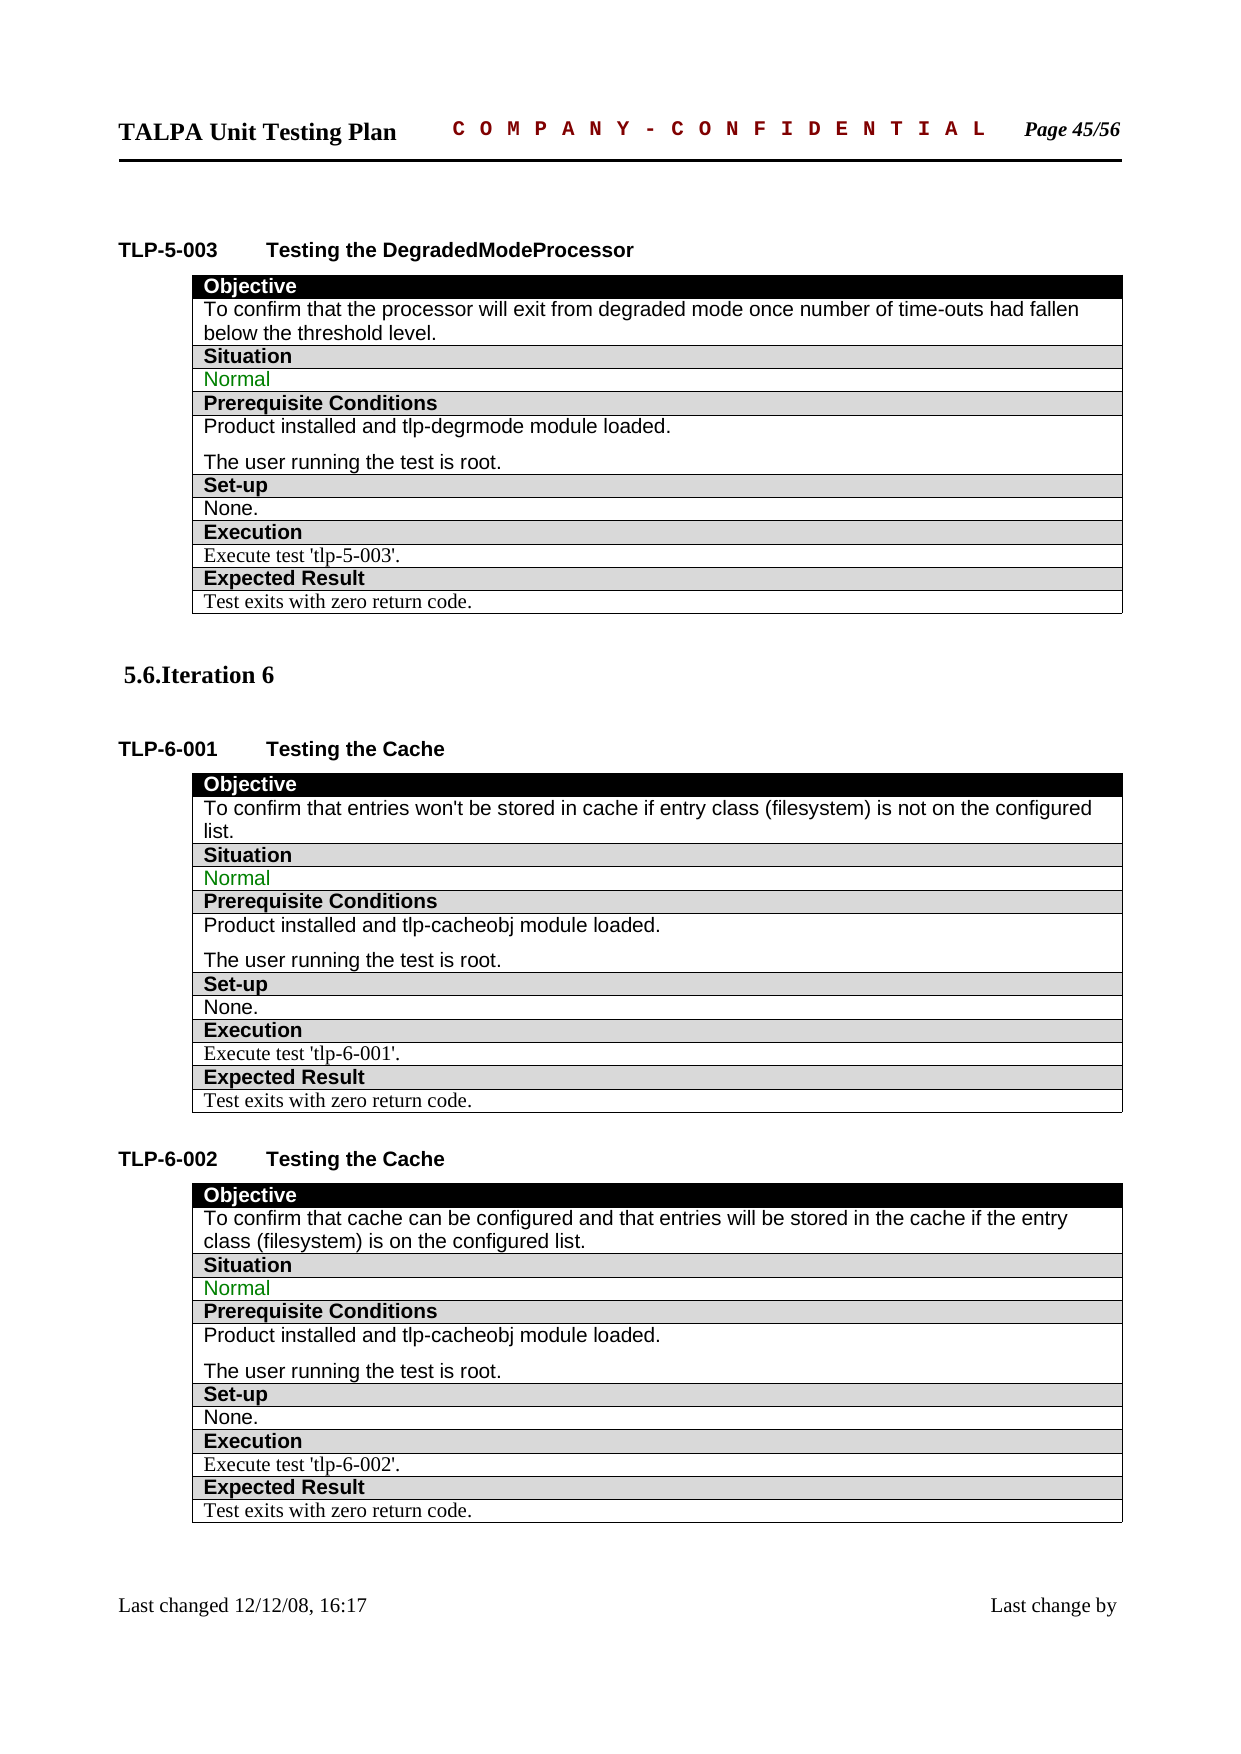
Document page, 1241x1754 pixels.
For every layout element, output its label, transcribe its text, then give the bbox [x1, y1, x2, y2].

table_cell Prerequisite Conditions [193, 891, 1122, 913]
table_cell Product installed and tlp-degrmode module loaded. The user running the test is root. [193, 416, 1122, 474]
table_cell To confirm that cache can be configured and that entries will be stored in the cache if the entry class (filesystem) is on the configured list. [193, 1208, 1122, 1253]
table_cell None. [193, 1407, 1122, 1429]
table_cell Expected Result [193, 1477, 1122, 1499]
table_cell To confirm that entries won't be stored in cache if entry class (filesystem) is not on the configured list. [193, 797, 1122, 843]
table_cell None. [193, 996, 1122, 1019]
table_cell Test exits with zero return code. [193, 1500, 1122, 1522]
table_header Objective [193, 774, 1122, 796]
table_cell Execute test 'tlp-6-002'. [193, 1454, 1122, 1476]
table_cell Expected Result [193, 568, 1122, 590]
text TLP-6-002 Testing the Cache [118, 1148, 1122, 1171]
table_cell Execution [193, 1430, 1122, 1453]
table_cell Normal [193, 1278, 1122, 1300]
table_cell Set-up [193, 973, 1122, 995]
table_cell Test exits with zero return code. [193, 591, 1122, 613]
table_header Objective [193, 276, 1122, 298]
table_cell Prerequisite Conditions [193, 1301, 1122, 1323]
subtitle Iteration 6 [124, 662, 1122, 689]
table_cell Product installed and tlp-cacheobj module loaded. The user running the test is root. [193, 1324, 1122, 1383]
table_cell Execute test 'tlp-5-003'. [193, 545, 1122, 567]
text TLP-5-003 Testing the DegradedModeProcessor [118, 239, 1122, 262]
table_cell Product installed and tlp-cacheobj module loaded. The user running the test is root. [193, 914, 1122, 972]
table_cell Execute test 'tlp-6-001'. [193, 1043, 1122, 1065]
table_cell Situation [193, 346, 1122, 368]
table_cell Normal [193, 369, 1122, 391]
table_cell Set-up [193, 1384, 1122, 1406]
table_cell Execution [193, 521, 1122, 544]
table_cell Expected Result [193, 1066, 1122, 1089]
table_cell Test exits with zero return code. [193, 1090, 1122, 1112]
table_cell Set-up [193, 475, 1122, 497]
table_header Objective [193, 1184, 1122, 1207]
table_cell None. [193, 498, 1122, 520]
table_cell To confirm that the processor will exit from degraded mode once number of time-outs had fallen below the threshold level. [193, 299, 1122, 345]
table_cell Execution [193, 1020, 1122, 1042]
table_cell Prerequisite Conditions [193, 392, 1122, 415]
text TLP-6-001 Testing the Cache [118, 737, 1122, 761]
table_cell Situation [193, 1254, 1122, 1277]
table_cell Normal [193, 867, 1122, 890]
table_cell Situation [193, 844, 1122, 866]
